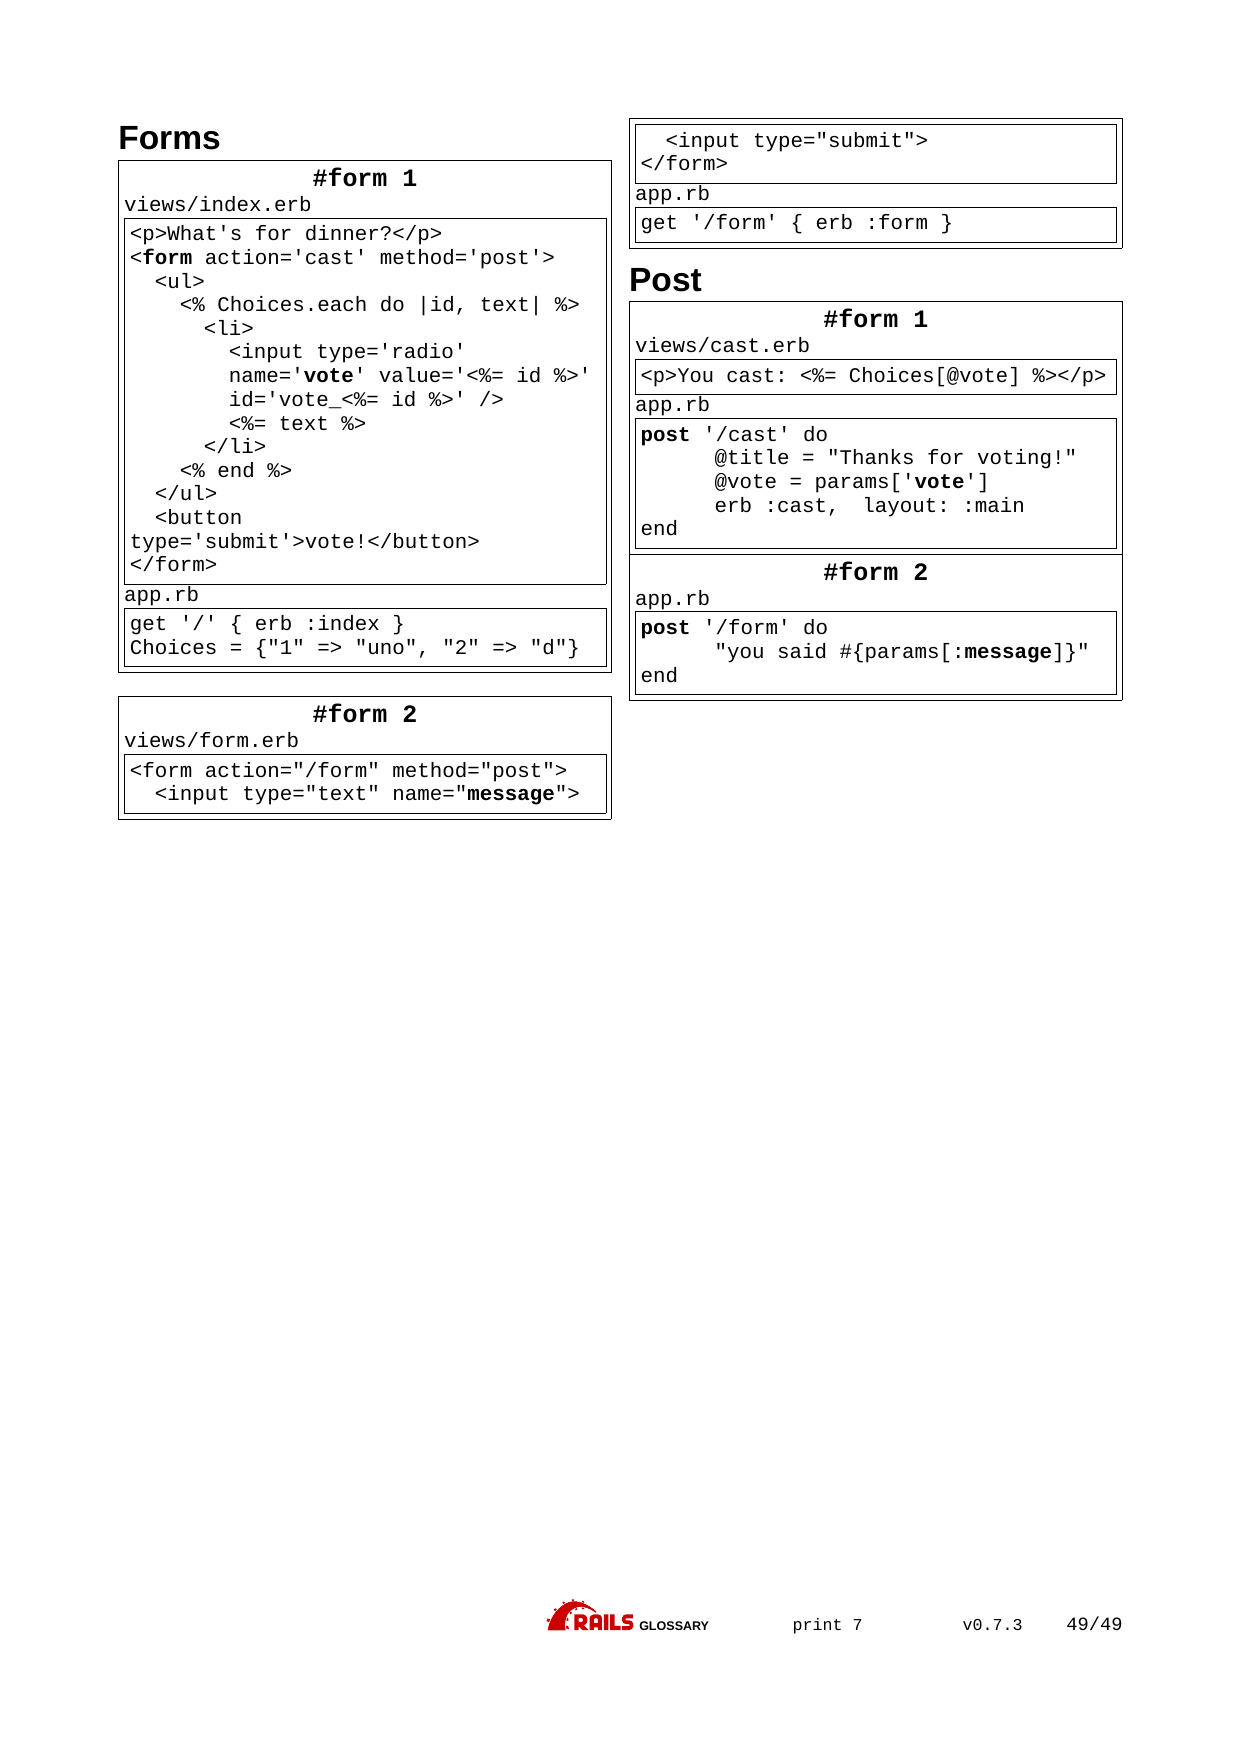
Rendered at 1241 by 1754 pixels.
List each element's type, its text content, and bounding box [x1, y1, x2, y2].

table_header <p>You cast: <%= Choices[@vote] %></p> [636, 360, 1116, 394]
table_header <form action="/form" method="post"> <input type="text" name="message"> [125, 755, 606, 813]
table_header get '/' { erb :index } Choices = {"1" => "uno", "2" => "d"} [125, 609, 606, 666]
table_header #form 2 views/form.erb [119, 697, 611, 818]
table_header post '/cast' do @title = "Thanks for voting!" @vote = params['vote'] erb :cast, layout: :main end [636, 419, 1116, 548]
table_cell #form 2 app.rb [630, 555, 1122, 700]
subtitle Post [629, 259, 1122, 298]
table_header #form 1 views/cast.erb app.rb [630, 302, 1122, 554]
table_header <p>What's for dinner?</p> <form action='cast' method='post'> <ul> <% Choices.each do |id, text| %> <li> <input type='radio' name='vote' value='<%= id %>' id='vote_<%= id %>' /> <%= text %> </li> <% end %> </ul> <button type='submit'>vote!</button> </form> [125, 219, 606, 584]
table_header app.rb [630, 119, 1122, 248]
table_header #form 1 views/index.erb app.rb [119, 161, 611, 672]
subtitle Forms [118, 118, 611, 157]
table_header <input type="submit"> </form> [636, 125, 1116, 183]
table_header post '/form' do "you said #{params[:message]}" end [636, 612, 1116, 694]
table_header get '/form' { erb :form } [636, 208, 1116, 242]
